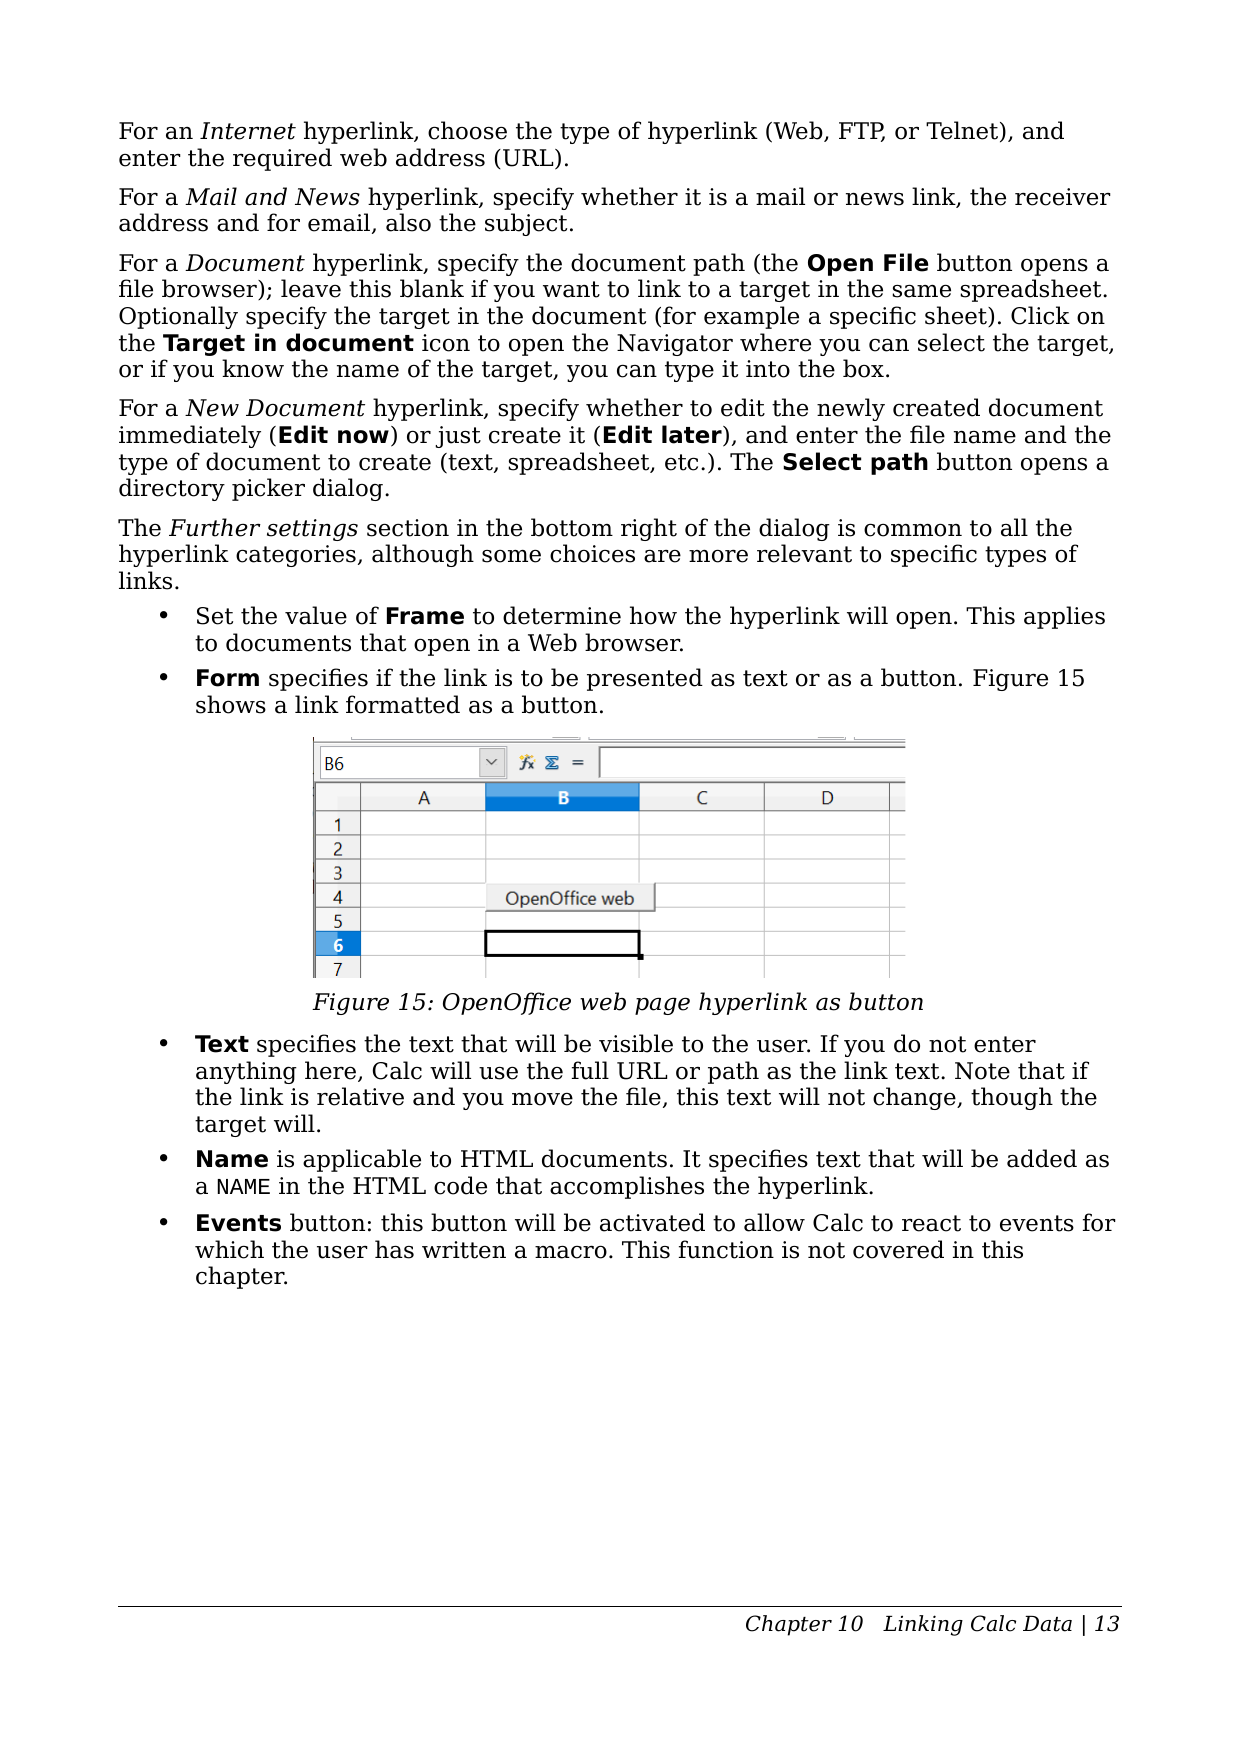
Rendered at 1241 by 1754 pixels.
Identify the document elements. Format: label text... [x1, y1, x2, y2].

text Figure 15: OpenOffice web page hyperlink as button [313, 989, 927, 1016]
list Form specifies if the link is to be presented as text or as a button. Figure 15 shows a link formatted as a button. [156, 663, 1122, 719]
list The Further settings section in the bottom right of the dialog is common to all the hyperlink categories, although some choices are more relevant to specific types of links. [118, 515, 1122, 595]
text For a Mail and News hyperlink, specify whether it is a mail or news link, the receiver address and for email, also the subject. [118, 184, 1122, 237]
list Name is applicable to HTML documents. It specifies text that will be added as a NAME in the HTML code that accomplishes the hyperlink. [156, 1144, 1122, 1201]
picture [312, 737, 906, 978]
list Events button: this button will be activated to allow Calc to react to events for which the user has written a macro. This function is not covered in this chapter. [156, 1208, 1122, 1290]
list Text specifies the text that will be visible to the user. If you do not enter anything here, Calc will use the full URL or path as the link text. Note that if the link is relative and you move the file, this text will not change, though the target will. [156, 1029, 1122, 1138]
list Set the value of Frame to determine how the hyperlink will open. This applies to documents that open in a Web browser. [156, 601, 1122, 657]
text For a New Document hyperlink, specify whether to edit the newly created document immediately (Edit now) or just create it (Edit later), and enter the file name and the type of document to create (text, spreadsheet, etc.). The Select path button opens a directory picker dialog. [118, 396, 1122, 502]
text For an Internet hyperlink, choose the type of hyperlink (Web, FTP, or Telnet), and enter the required web address (URL). [118, 118, 1122, 171]
text For a Document hyperlink, specify the document path (the Open File button opens a file browser); leave this blank if you want to link to a target in the same spreadsheet. Optionally specify the target in the document (for example a specific sheet). Click on the Target in document icon to open the Navigator where you can select the target, or if you know the name of the target, you can type it into the box. [118, 250, 1122, 383]
